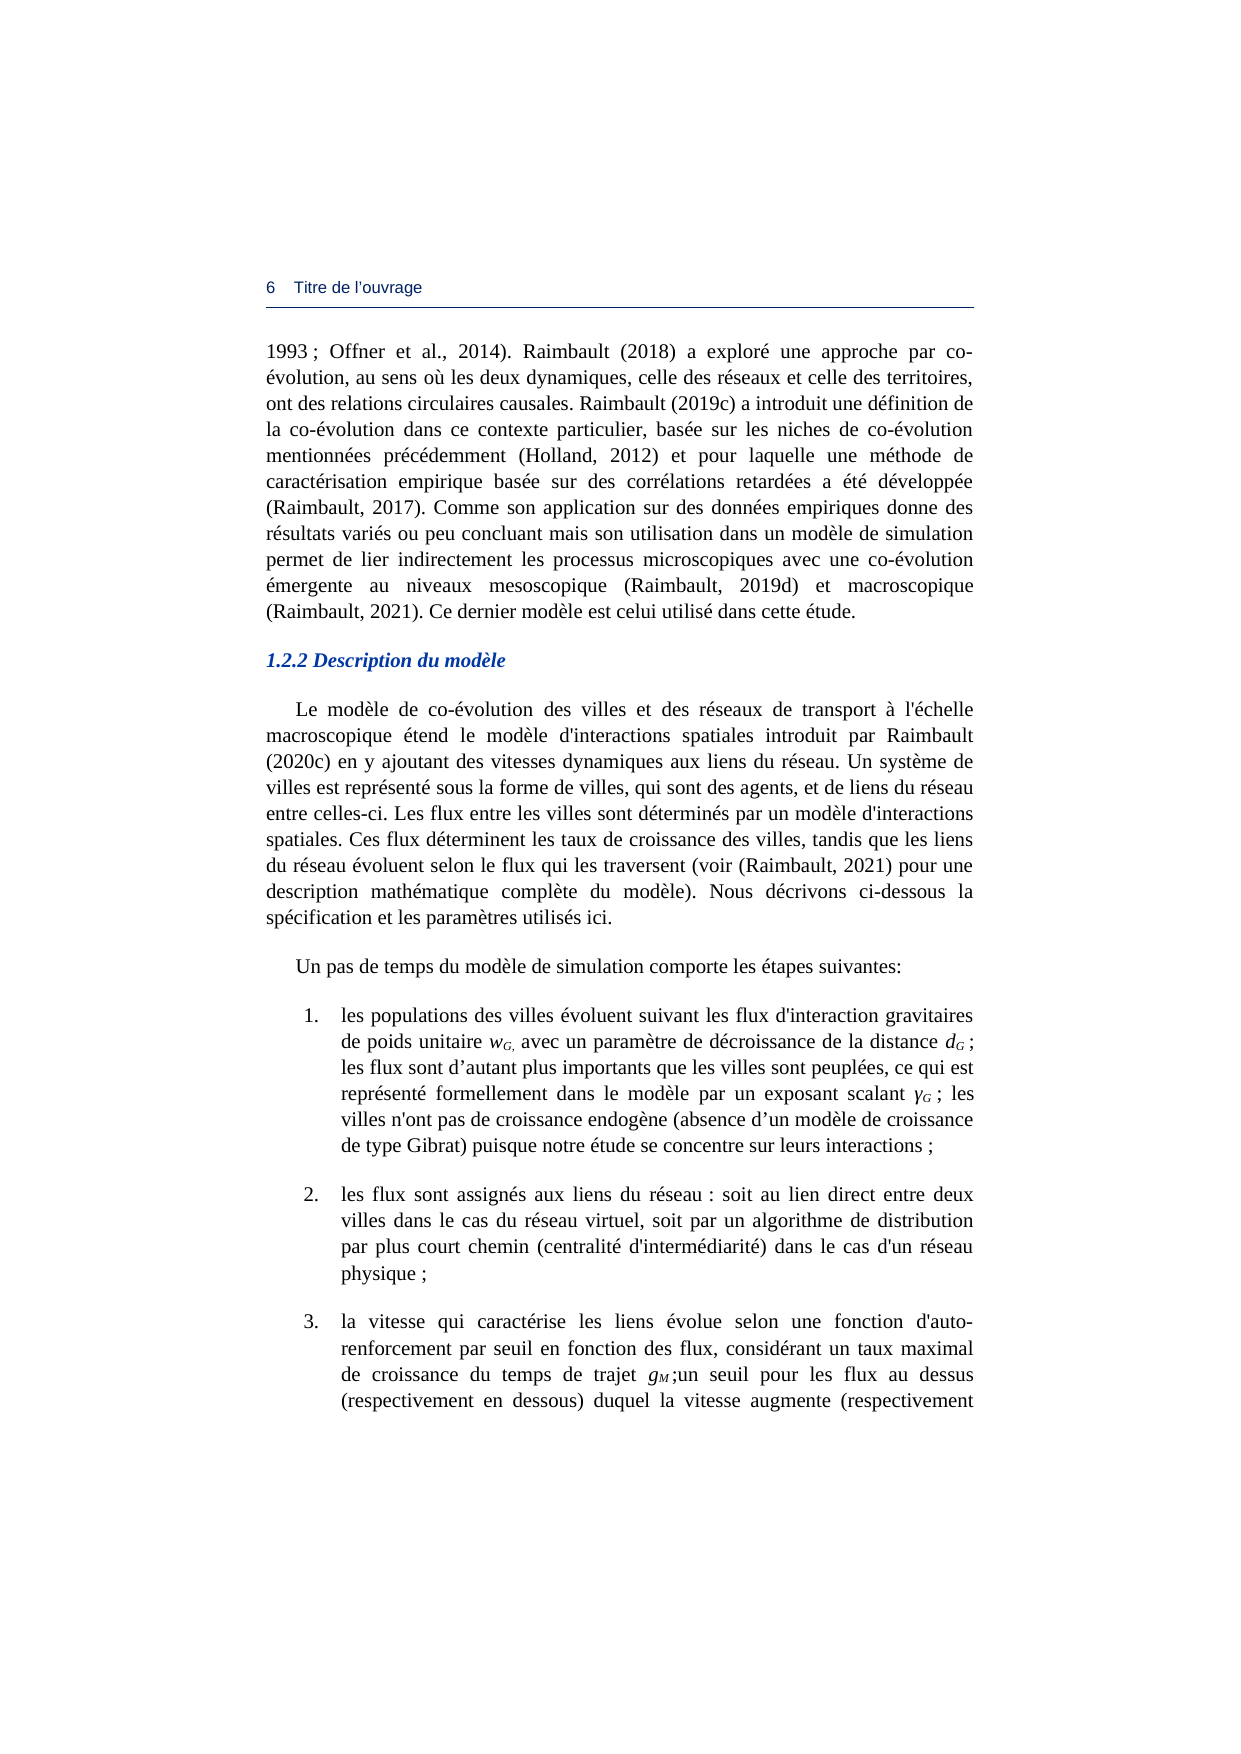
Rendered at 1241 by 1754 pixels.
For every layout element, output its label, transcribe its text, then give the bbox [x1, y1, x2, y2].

subtitle 1.2.2 Description du modèle [266, 646, 974, 672]
list les flux sont assignés aux liens du réseau : soit au lien direct entre deux villes dans le cas du réseau virtuel, soit par un algorithme de distribution par plus court chemin (centralité d'intermédiarité) dans le cas d'un réseau physique ; [303, 1180, 974, 1284]
list les populations des villes évoluent suivant les flux d'interaction gravitaires de poids unitaire wG, avec un paramètre de décroissance de la distance dG ; les flux sont d’autant plus importants que les villes sont peuplées, ce qui est représenté formellement dans le modèle par un exposant scalant γG ; les villes n'ont pas de croissance endogène (absence d’un modèle de croissance de type Gibrat) puisque notre étude se concentre sur leurs interactions ; [303, 1001, 974, 1157]
text Le modèle de co-évolution des villes et des réseaux de transport à l'échelle macroscopique étend le modèle d'interactions spatiales introduit par Raimbault (2020c) en y ajoutant des vitesses dynamiques aux liens du réseau. Un système de villes est représenté sous la forme de villes, qui sont des agents, et de liens du réseau entre celles-ci. Les flux entre les villes sont déterminés par un modèle d'interactions spatiales. Ces flux déterminent les taux de croissance des villes, tandis que les liens du réseau évoluent selon le flux qui les traversent (voir (Raimbault, 2021) pour une description mathématique complète du modèle). Nous décrivons ci-dessous la spécification et les paramètres utilisés ici. [266, 695, 974, 929]
text 1993 ; Offner et al., 2014). Raimbault (2018) a exploré une approche par co-évolution, au sens où les deux dynamiques, celle des réseaux et celle des territoires, ont des relations circulaires causales. Raimbault (2019c) a introduit une définition de la co-évolution dans ce contexte particulier, basée sur les niches de co-évolution mentionnées précédemment (Holland, 2012) et pour laquelle une méthode de caractérisation empirique basée sur des corrélations retardées a été développée (Raimbault, 2017). Comme son application sur des données empiriques donne des résultats variés ou peu concluant mais son utilisation dans un modèle de simulation permet de lier indirectement les processus microscopiques avec une co-évolution émergente au niveaux mesoscopique (Raimbault, 2019d) et macroscopique (Raimbault, 2021). Ce dernier modèle est celui utilisé dans cette étude. [266, 337, 974, 623]
text Un pas de temps du modèle de simulation comporte les étapes suivantes: [266, 952, 974, 978]
list la vitesse qui caractérise les liens évolue selon une fonction d'auto-renforcement par seuil en fonction des flux, considérant un taux maximal de croissance du temps de trajet gM ;un seuil pour les flux au dessus (respectivement en dessous) duquel la vitesse augmente (respectivement [303, 1307, 974, 1412]
